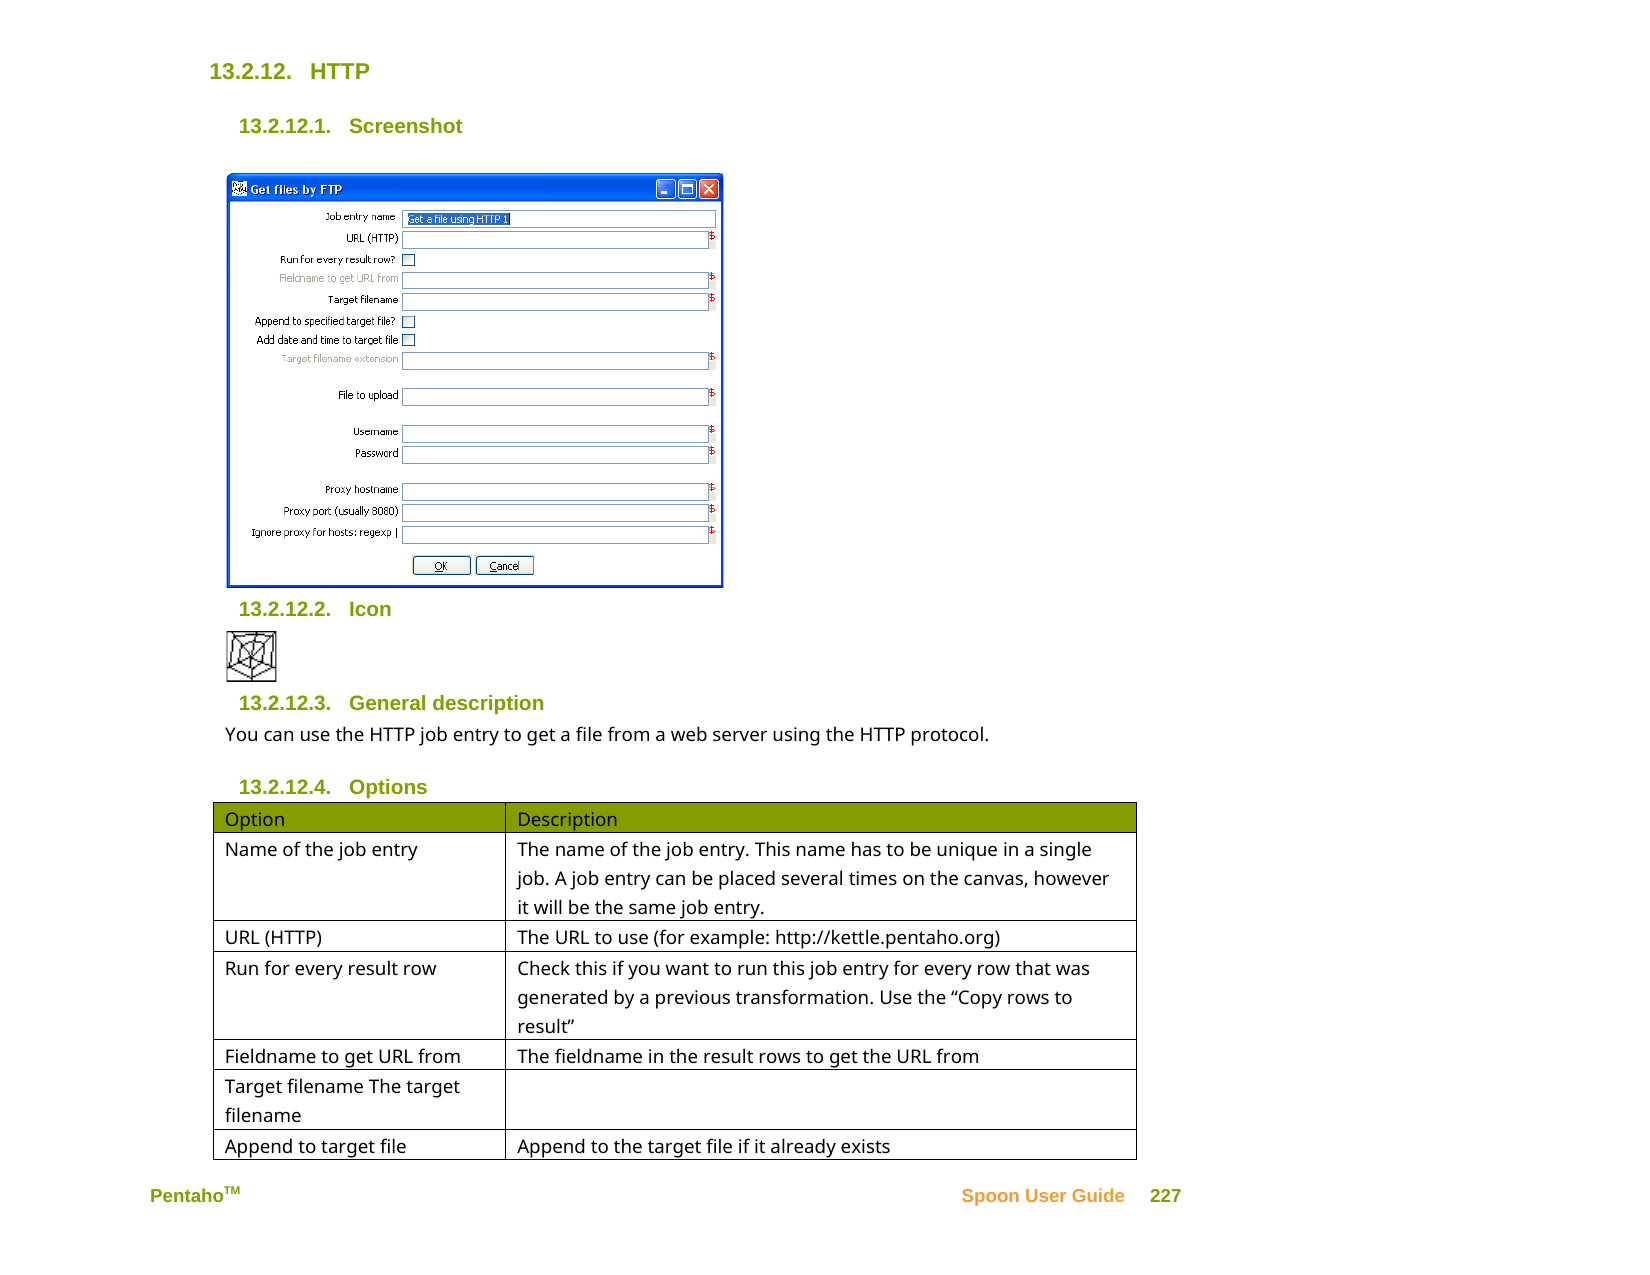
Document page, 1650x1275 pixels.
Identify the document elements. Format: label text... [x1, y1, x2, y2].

table_cell [506, 1070, 1136, 1129]
table_cell The name of the job entry. This name has to be unique in a single job. A job entry can be placed several times on the canvas, however it will be the same job entry. [506, 833, 1136, 920]
table_cell The URL to use (for example: http://kettle.pentaho.org) [506, 921, 1136, 951]
table_cell URL (HTTP) [214, 921, 505, 951]
table_cell The fieldname in the result rows to get the URL from [506, 1040, 1136, 1069]
table_cell Name of the job entry [214, 833, 505, 920]
table_header Option [214, 803, 505, 832]
subtitle General description [239, 688, 1500, 718]
table_cell Target filename The target filename [214, 1070, 505, 1129]
subtitle HTTP [209, 52, 1500, 87]
table_cell Fieldname to get URL from [214, 1040, 505, 1069]
picture [226, 173, 724, 588]
table_cell Append to the target file if it already exists [506, 1130, 1136, 1159]
subtitle Options [239, 766, 1500, 801]
picture [226, 631, 277, 682]
table_cell Check this if you want to run this job entry for every row that was generated by a previous transformation. Use the “Copy rows to result” [506, 952, 1136, 1039]
table_cell Append to target file [214, 1130, 505, 1159]
table_cell Run for every result row [214, 952, 505, 1039]
subtitle Icon [239, 594, 1500, 623]
subtitle Screenshot [239, 106, 1500, 141]
table_header Description [506, 803, 1136, 832]
text You can use the HTTP job entry to get a file from a web server using the HTTP protocol. [225, 718, 1500, 747]
